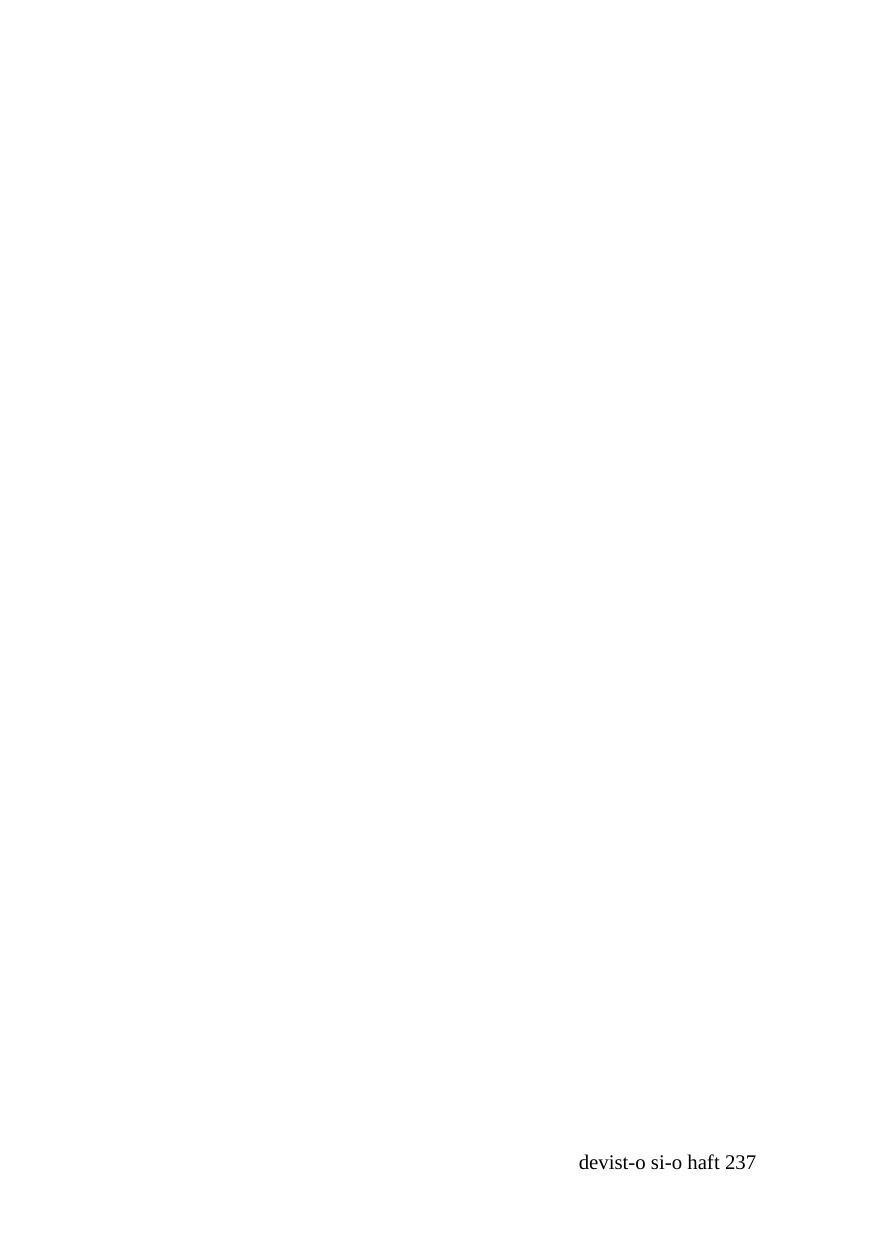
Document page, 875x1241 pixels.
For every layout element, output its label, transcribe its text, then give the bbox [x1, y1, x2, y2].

text devist-o si-o haft 237 [118, 1150, 756, 1174]
